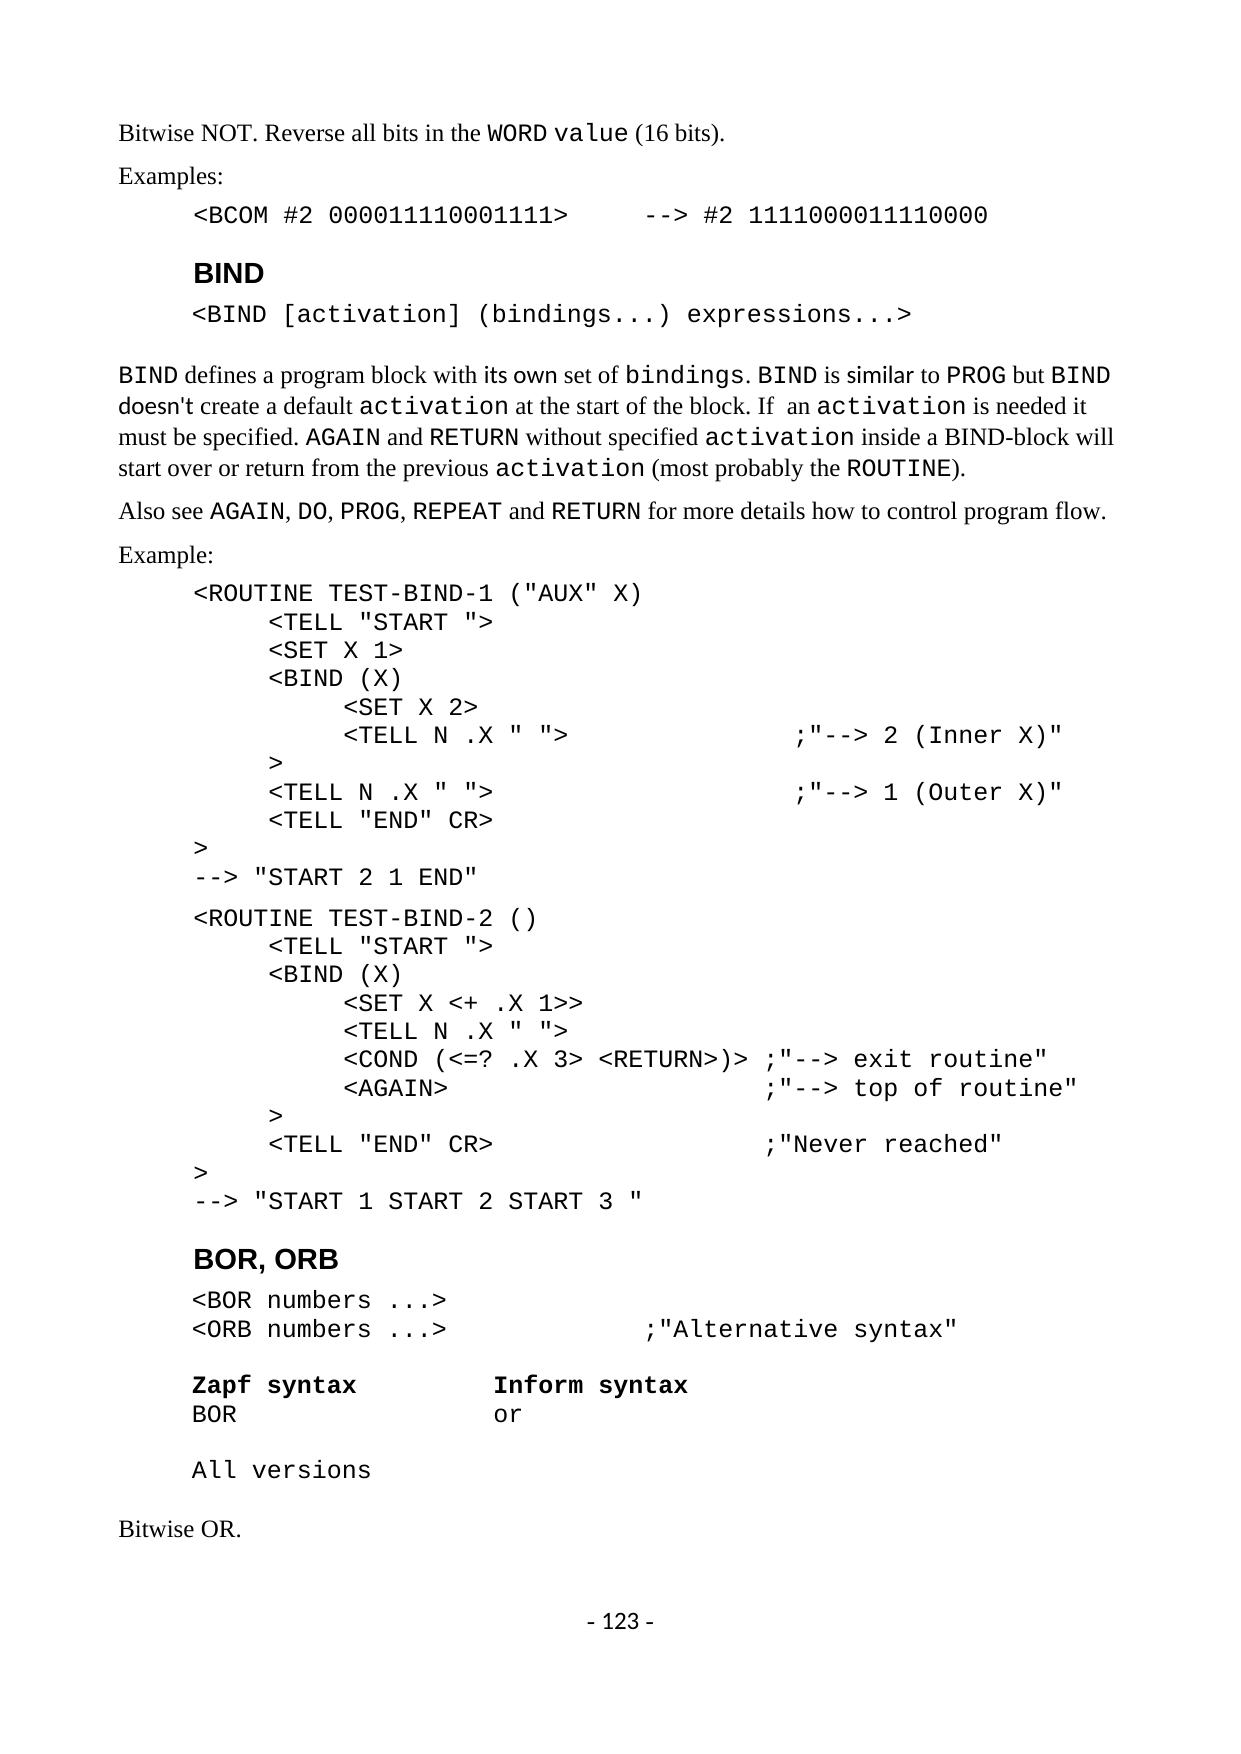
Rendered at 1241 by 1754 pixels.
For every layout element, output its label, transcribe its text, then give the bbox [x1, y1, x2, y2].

text Examples: [118, 161, 1122, 190]
text <ROUTINE TEST-BIND-2 () <TELL "START "> <BIND (X) <SET X <+ .X 1>> <TELL N .X " "> <COND (<=? .X 3> <RETURN>)> ;"--> exit routine" <AGAIN> ;"--> top of routine" > <TELL "END" CR> ;"Never reached" > --> "START 1 START 2 START 3 " [118, 905, 1122, 1217]
text BIND defines a program block with its own set of bindings. BIND is similar to PROG but BIND doesn't create a default activation at the start of the block. If an activation is needed it must be specified. AGAIN and RETURN without specified activation inside a BIND-block will start over or return from the previous activation (most probably the ROUTINE). [118, 359, 1122, 484]
text Bitwise NOT. Reverse all bits in the WORD value (16 bits). [118, 118, 1122, 149]
text <BIND [activation] (bindings...) expressions...> [192, 302, 1122, 330]
subtitle BIND [118, 256, 1122, 289]
text <ROUTINE TEST-BIND-1 ("AUX" X) <TELL "START "> <SET X 1> <BIND (X) <SET X 2> <TELL N .X " "> ;"--> 2 (Inner X)" > <TELL N .X " "> ;"--> 1 (Outer X)" <TELL "END" CR> > --> "START 2 1 END" [118, 581, 1122, 893]
text Also see AGAIN, DO, PROG, REPEAT and RETURN for more details how to control program flow. [118, 496, 1122, 527]
text <BOR numbers ...> <ORB numbers ...> ;"Alternative syntax" [192, 1288, 1122, 1344]
subtitle BOR, ORB [118, 1242, 1122, 1275]
text All versions [192, 1458, 1122, 1486]
text BOR or [192, 1401, 1122, 1429]
text Bitwise OR. [118, 1514, 1122, 1543]
text Zapf syntax Inform syntax [192, 1373, 1122, 1401]
text Example: [118, 540, 1122, 568]
text <BCOM #2 000011110001111> --> #2 1111000011110000 [118, 203, 1122, 231]
